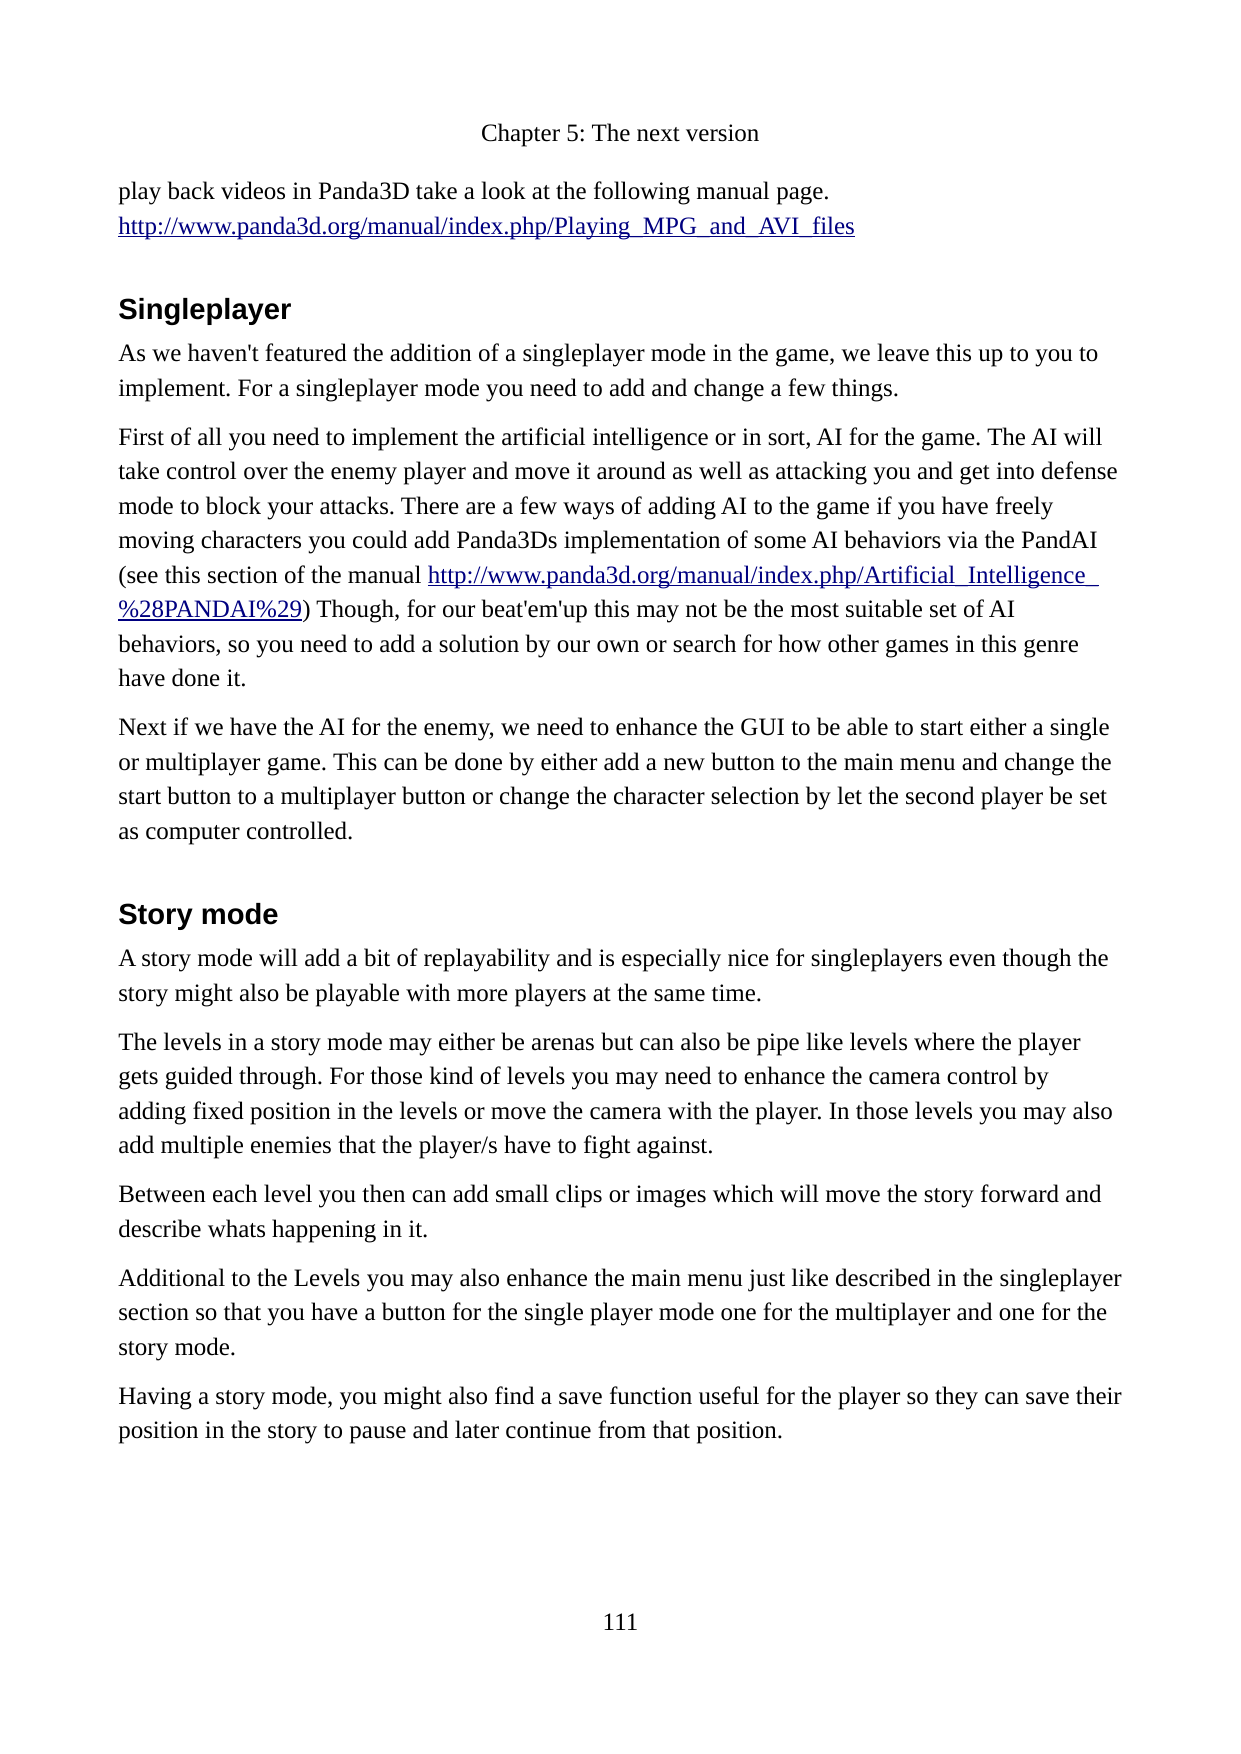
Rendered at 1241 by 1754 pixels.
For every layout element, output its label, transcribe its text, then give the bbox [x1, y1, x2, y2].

text Between each level you then can add small clips or images which will move the story forward and describe whats happening in it. [118, 1179, 1122, 1242]
text play back videos in Panda3D take a look at the following manual page. http://www.panda3d.org/manual/index.php/Playing_MPG_and_AVI_files [118, 176, 1122, 239]
text Next if we have the AI for the enemy, we need to enhance the GUI to be able to start either a single or multiplayer game. This can be done by either add a new button to the main menu and change the start button to a multiplayer button or change the character selection by let the second player be set as computer controlled. [118, 712, 1122, 844]
text Additional to the Levels you may also enhance the main menu just like described in the singleplayer section so that you have a button for the single player mode one for the multiplayer and one for the story mode. [118, 1263, 1122, 1361]
text First of all you need to implement the artificial intelligence or in sort, AI for the game. The AI will take control over the enemy player and move it around as well as attacking you and get into defense mode to block your attacks. There are a few ways of adding AI to the game if you have freely moving characters you could add Panda3Ds implementation of some AI behaviors via the PandAI (see this section of the manual http://www.panda3d.org/manual/index.php/Artificial_Intelligence_%28PANDAI%29) Though, for our beat'em'up this may not be the most suitable set of AI behaviors, so you need to add a solution by our own or search for how other games in this genre have done it. [118, 422, 1122, 692]
text A story mode will add a bit of replayability and is especially nice for singleplayers even though the story might also be playable with more players at the same time. [118, 943, 1122, 1006]
text The levels in a story mode may either be arenas but can also be pipe like levels where the player gets guided through. For those kind of levels you may need to enhance the camera control by adding fixed position in the levels or move the camera with the player. In those levels you may also add multiple enemies that the player/s have to fight against. [118, 1027, 1122, 1159]
subtitle Singleplayer [118, 292, 1122, 326]
text Having a story mode, you might also find a save function useful for the player so they can save their position in the story to pause and later continue from that position. [118, 1381, 1122, 1444]
subtitle Story mode [118, 897, 1122, 931]
text As we haven't featured the addition of a singleplayer mode in the game, we leave this up to you to implement. For a singleplayer mode you need to add and change a few things. [118, 338, 1122, 402]
